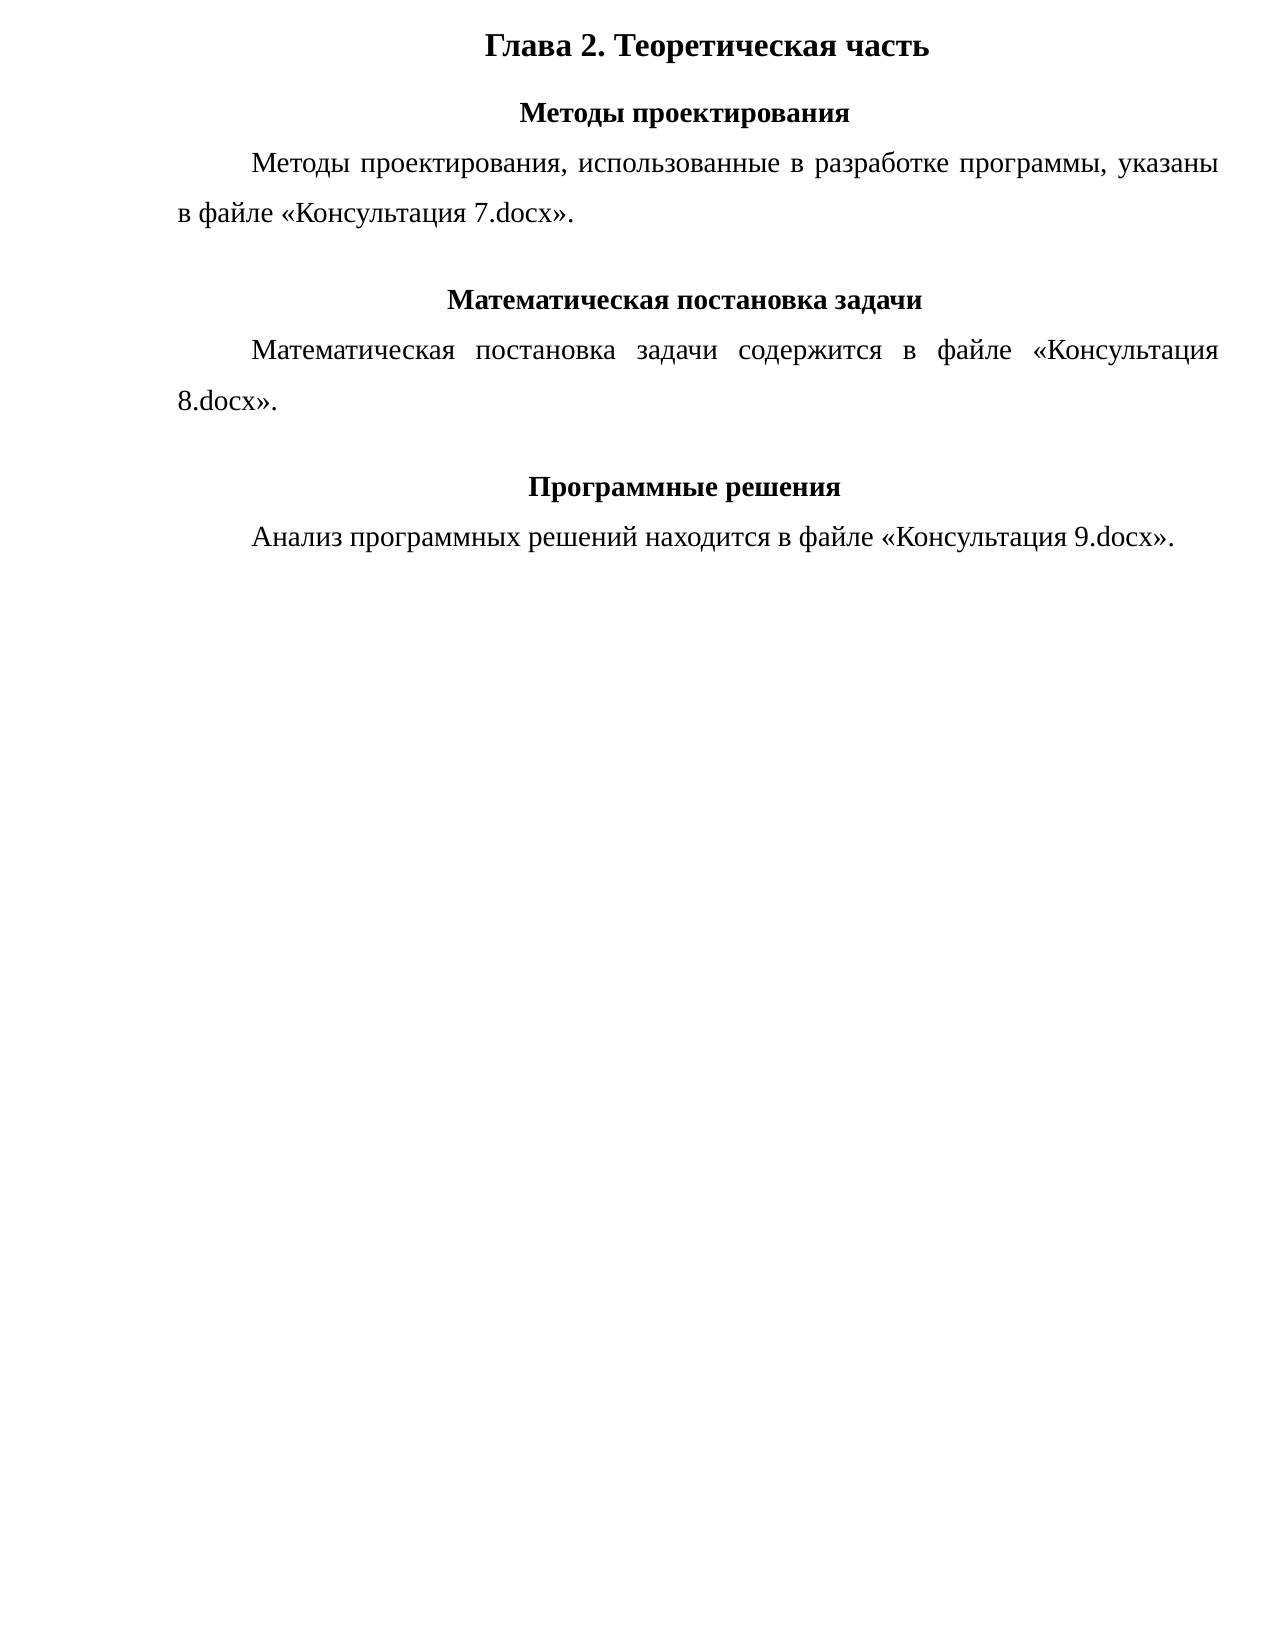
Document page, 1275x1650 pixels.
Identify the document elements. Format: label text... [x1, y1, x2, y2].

text Анализ программных решений находится в файле «Консультация 9.docx». [177, 519, 1219, 553]
subtitle Математическая постановка задачи [177, 282, 1192, 316]
subtitle Программные решения [177, 469, 1192, 502]
subtitle Глава 2. Теоретическая часть [177, 25, 1192, 63]
text Математическая постановка задачи содержится в файле «Консультация 8.docx». [177, 332, 1219, 416]
text Методы проектирования, использованные в разработке программы, указаны в файле «Консультация 7.docx». [177, 145, 1219, 229]
subtitle Методы проектирования [177, 95, 1192, 128]
